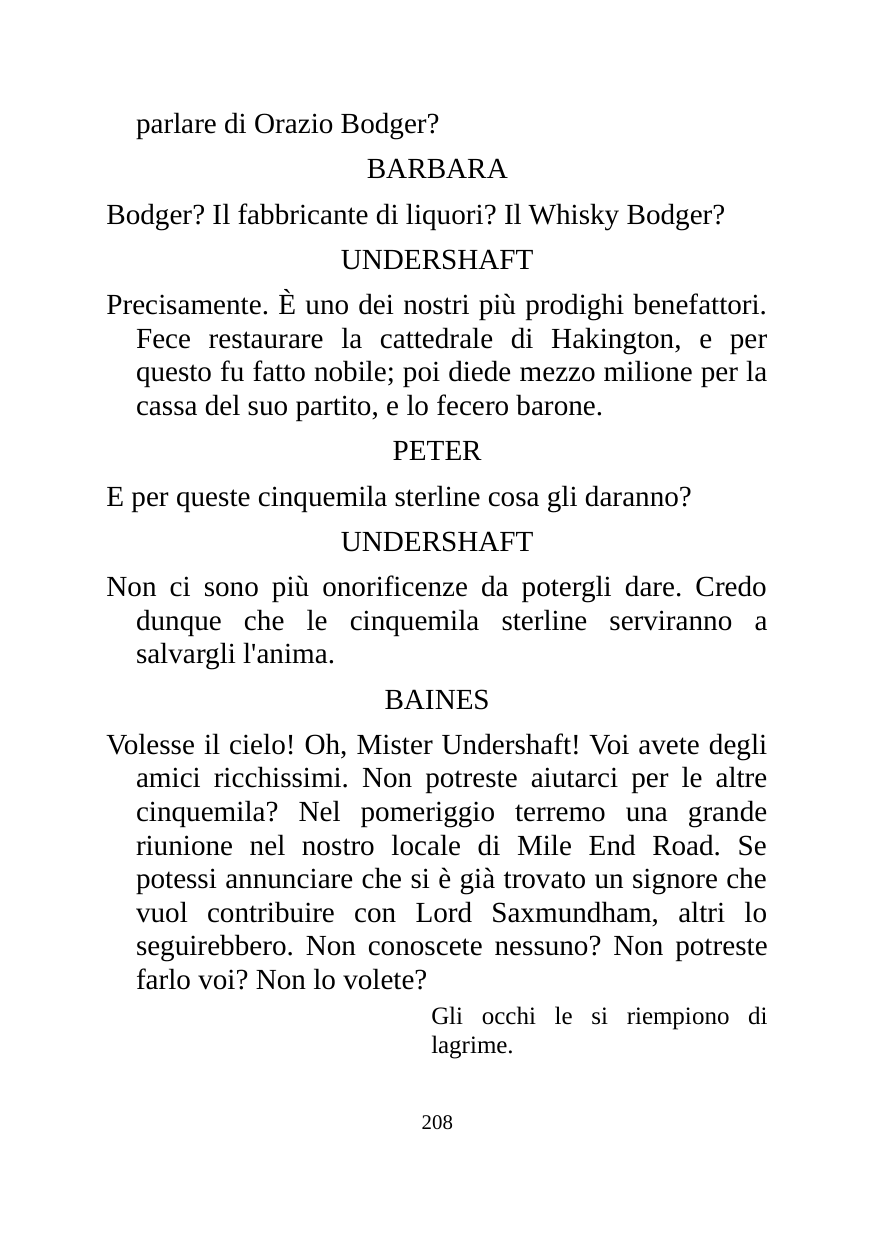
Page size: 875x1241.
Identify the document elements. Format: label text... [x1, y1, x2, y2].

text Volesse il cielo! Oh, Mister Undershaft! Voi avete degli amici ricchissimi. Non potreste aiutarci per le altre cinquemila? Nel pomeriggio terremo una grande riunione nel nostro locale di Mile End Road. Se potessi annunciare che si è già trovato un signore che vuol contribuire con Lord Saxmundham, altri lo seguirebbero. Non conoscete nessuno? Non potreste farlo voi? Non lo volete? [106, 727, 768, 995]
text parlare di Orazio Bodger? [106, 106, 768, 140]
text BARBARA [106, 152, 768, 185]
text UNDERSHAFT [106, 524, 768, 558]
text Bodger? Il fabbricante di liquori? Il Whisky Bodger? [106, 197, 768, 230]
text Non ci sono più onorificenze da potergli dare. Credo dunque che le cinquemila sterline serviranno a salvargli l'anima. [106, 569, 768, 670]
text Gli occhi le si riempiono di lagrime. [431, 1001, 768, 1059]
text BAINES [106, 682, 768, 715]
text E per queste cinquemila sterline cosa gli daranno? [106, 479, 768, 512]
text Precisamente. È uno dei nostri più prodighi benefattori. Fece restaurare la cattedrale di Hakington, e per questo fu fatto nobile; poi diede mezzo milione per la cassa del suo partito, e lo fecero barone. [106, 287, 768, 422]
text UNDERSHAFT [106, 242, 768, 276]
text PETER [106, 433, 768, 467]
